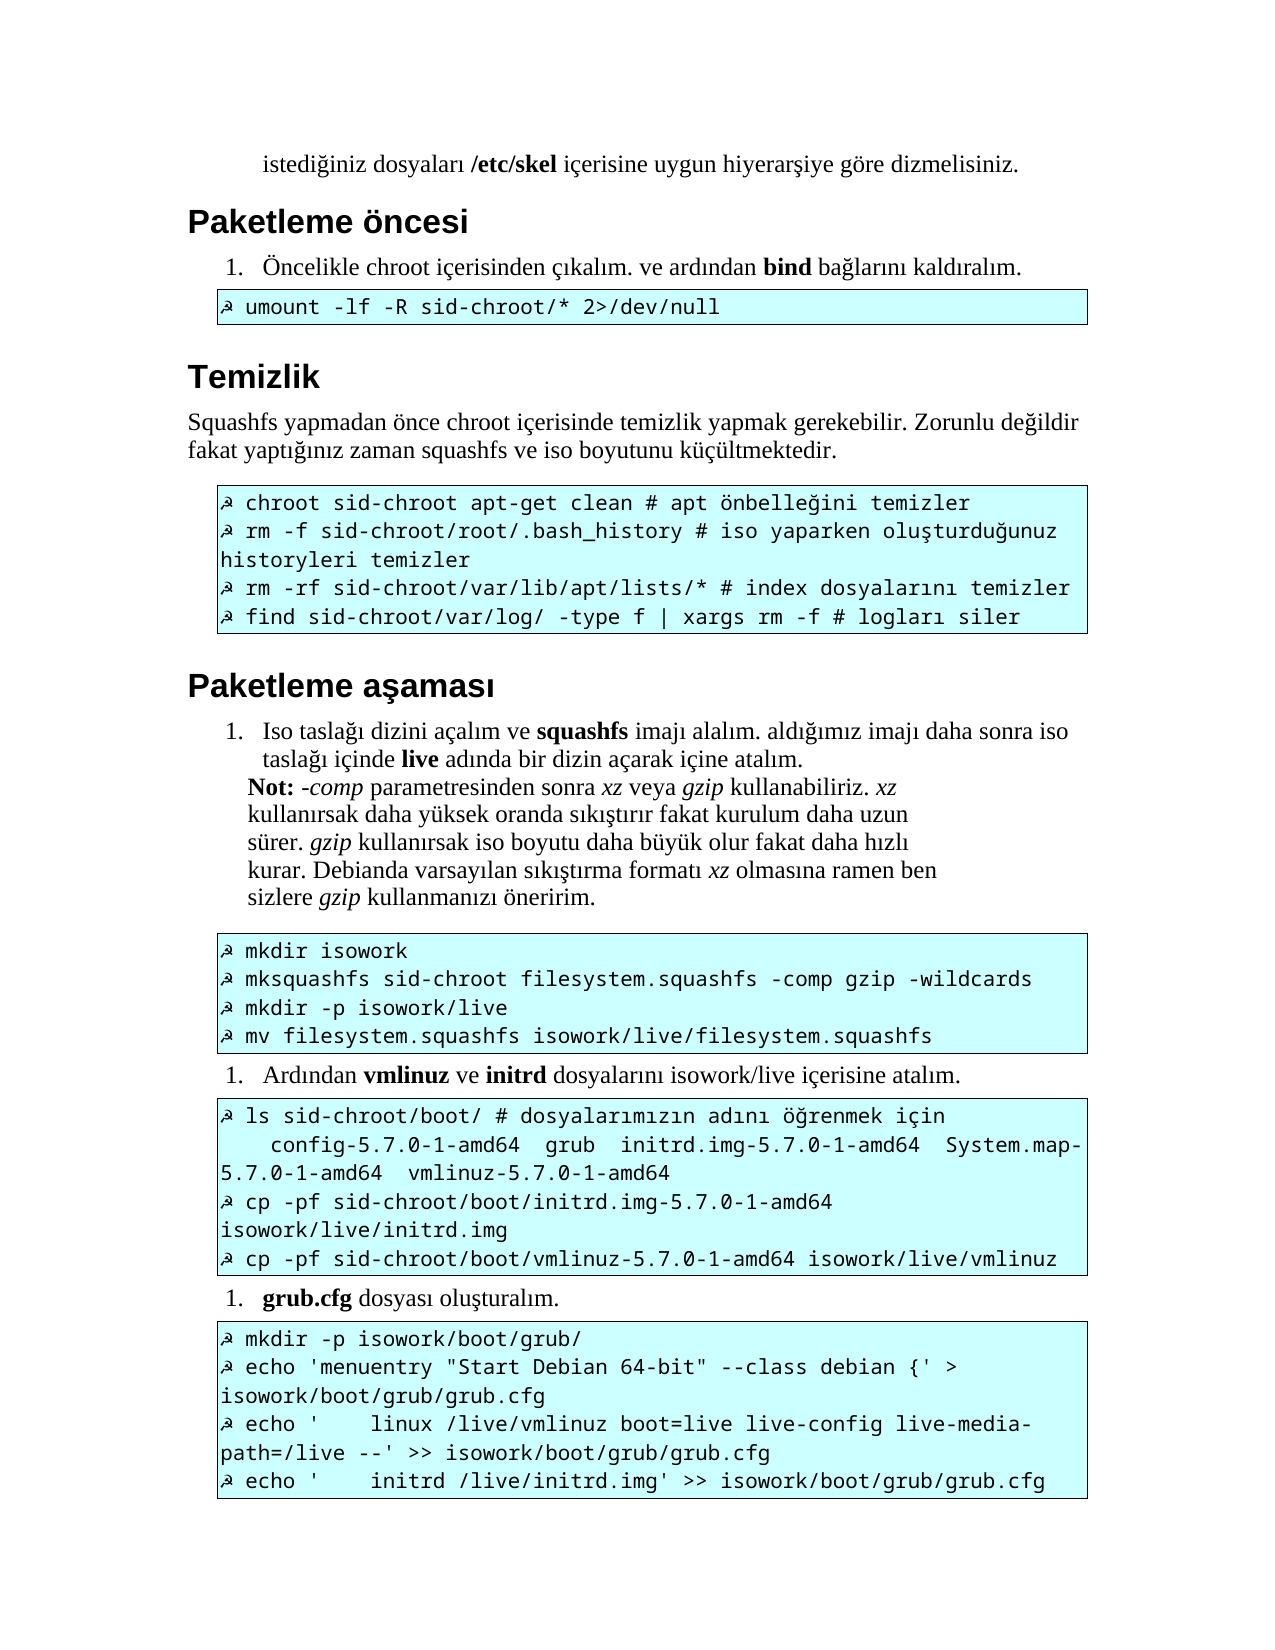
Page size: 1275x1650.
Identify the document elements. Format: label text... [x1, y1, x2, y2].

text Not: -comp parametresinden sonra xz veya gzip kullanabiliriz. xz kullanırsak daha yüksek oranda sıkıştırır fakat kurulum daha uzun sürer. gzip kullanırsak iso boyutu daha büyük olur fakat daha hızlı kurar. Debianda varsayılan sıkıştırma formatı xz olmasına ramen ben sizlere gzip kullanmanızı öneririm. [247, 773, 967, 911]
list Ardından vmlinuz ve initrd dosyalarını isowork/live içerisine atalım. [225, 1062, 1087, 1089]
text ☭ chroot sid-chroot apt-get clean # apt önbelleğini temizler ☭ rm -f sid-chroot/root/.bash_history # iso yaparken oluşturduğunuz historyleri temizler ☭ rm -rf sid-chroot/var/lib/apt/lists/* # index dosyalarını temizler ☭ find sid-chroot/var/log/ -type f | xargs rm -f # logları siler [218, 486, 1087, 633]
text ☭ umount -lf -R sid-chroot/* 2>/dev/null [218, 290, 1087, 324]
text ☭ ls sid-chroot/boot/ # dosyalarımızın adını öğrenmek için config-5.7.0-1-amd64 grub initrd.img-5.7.0-1-amd64 System.map-5.7.0-1-amd64 vmlinuz-5.7.0-1-amd64 ☭ cp -pf sid-chroot/boot/initrd.img-5.7.0-1-amd64 isowork/live/initrd.img ☭ cp -pf sid-chroot/boot/vmlinuz-5.7.0-1-amd64 isowork/live/vmlinuz [218, 1099, 1087, 1275]
list grub.cfg dosyası oluşturalım. [225, 1284, 1087, 1312]
text ☭ mkdir -p isowork/boot/grub/ ☭ echo 'menuentry "Start Debian 64-bit" --class debian {' > isowork/boot/grub/grub.cfg ☭ echo ' linux /live/vmlinuz boot=live live-config live-media-path=/live --' >> isowork/boot/grub/grub.cfg ☭ echo ' initrd /live/initrd.img' >> isowork/boot/grub/grub.cfg [218, 1322, 1087, 1498]
text Squashfs yapmadan önce chroot içerisinde temizlik yapmak gerekebilir. Zorunlu değildir fakat yaptığınız zaman squashfs ve iso boyutunu küçültmektedir. [187, 408, 1087, 463]
list istediğiniz dosyaları /etc/skel içerisine uygun hiyerarşiye göre dizmelisiniz. [225, 150, 1087, 178]
subtitle Paketleme öncesi [187, 203, 1087, 240]
subtitle Paketleme aşaması [187, 667, 1087, 705]
list Öncelikle chroot içerisinden çıkalım. ve ardından bind bağlarını kaldıralım. [225, 253, 1087, 280]
subtitle Temizlik [187, 358, 1087, 396]
text ☭ mkdir isowork ☭ mksquashfs sid-chroot filesystem.squashfs -comp gzip -wildcards ☭ mkdir -p isowork/live ☭ mv filesystem.squashfs isowork/live/filesystem.squashfs [218, 934, 1087, 1053]
list Iso taslağı dizini açalım ve squashfs imajı alalım. aldığımız imajı daha sonra iso taslağı içinde live adında bir dizin açarak içine atalım. [225, 717, 1087, 773]
